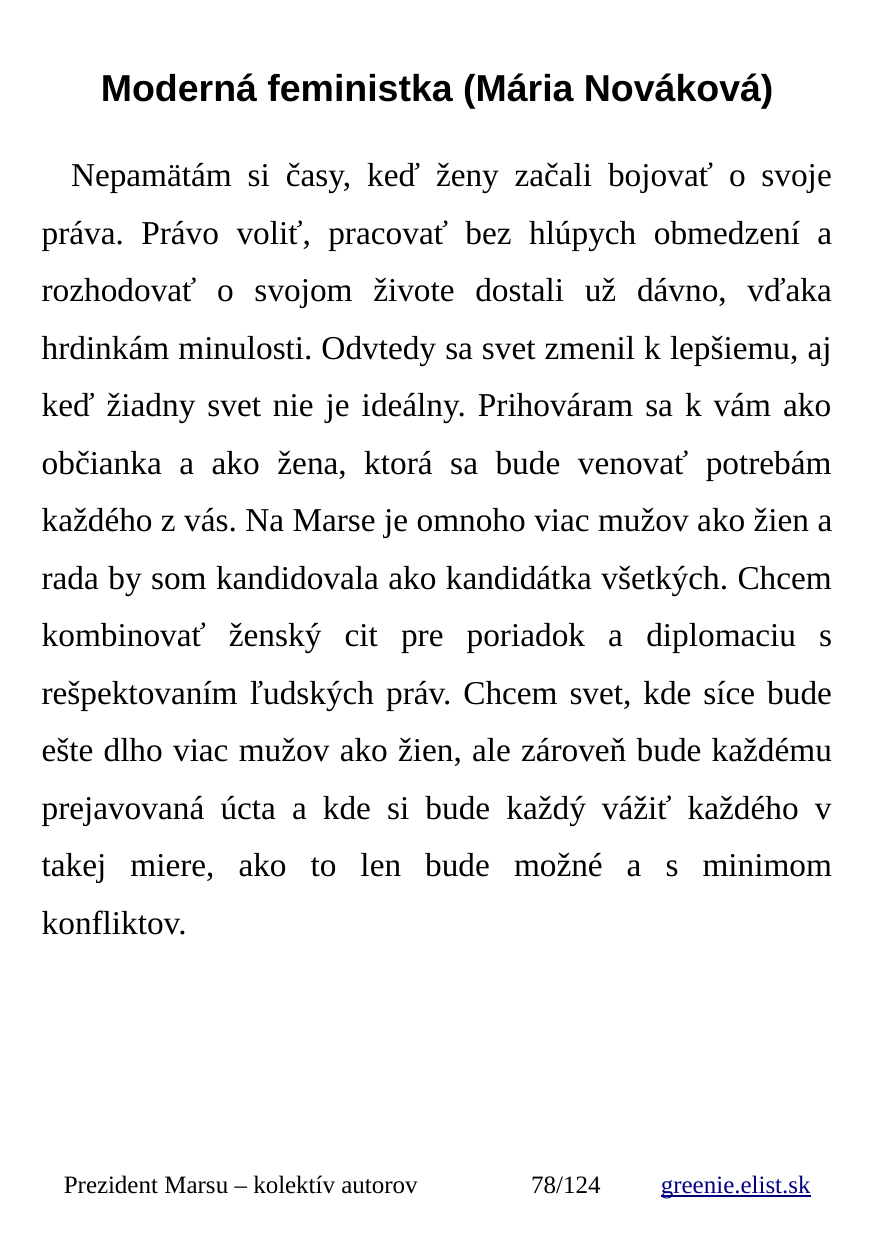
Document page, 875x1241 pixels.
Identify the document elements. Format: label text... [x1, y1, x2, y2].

text Nepamätám si časy, keď ženy začali bojovať o svoje práva. Právo voliť, pracovať bez hlúpych obmedzení a rozhodovať o svojom živote dostali už dávno, vďaka hrdinkám minulosti. Odvtedy sa svet zmenil k lepšiemu, aj keď žiadny svet nie je ideálny. Prihováram sa k vám ako občianka a ako žena, ktorá sa bude venovať potrebám každého z vás. Na Marse je omnoho viac mužov ako žien a rada by som kandidovala ako kandidátka všetkých. Chcem kombinovať ženský cit pre poriadok a diplomaciu s rešpektovaním ľudských práv. Chcem svet, kde síce bude ešte dlho viac mužov ako žien, ale zároveň bude každému prejavovaná úcta a kde si bude každý vážiť každého v takej miere, ako to len bude možné a s minimom konfliktov. [41, 156, 833, 941]
subtitle Moderná feministka (Mária Nováková) [41, 66, 833, 109]
